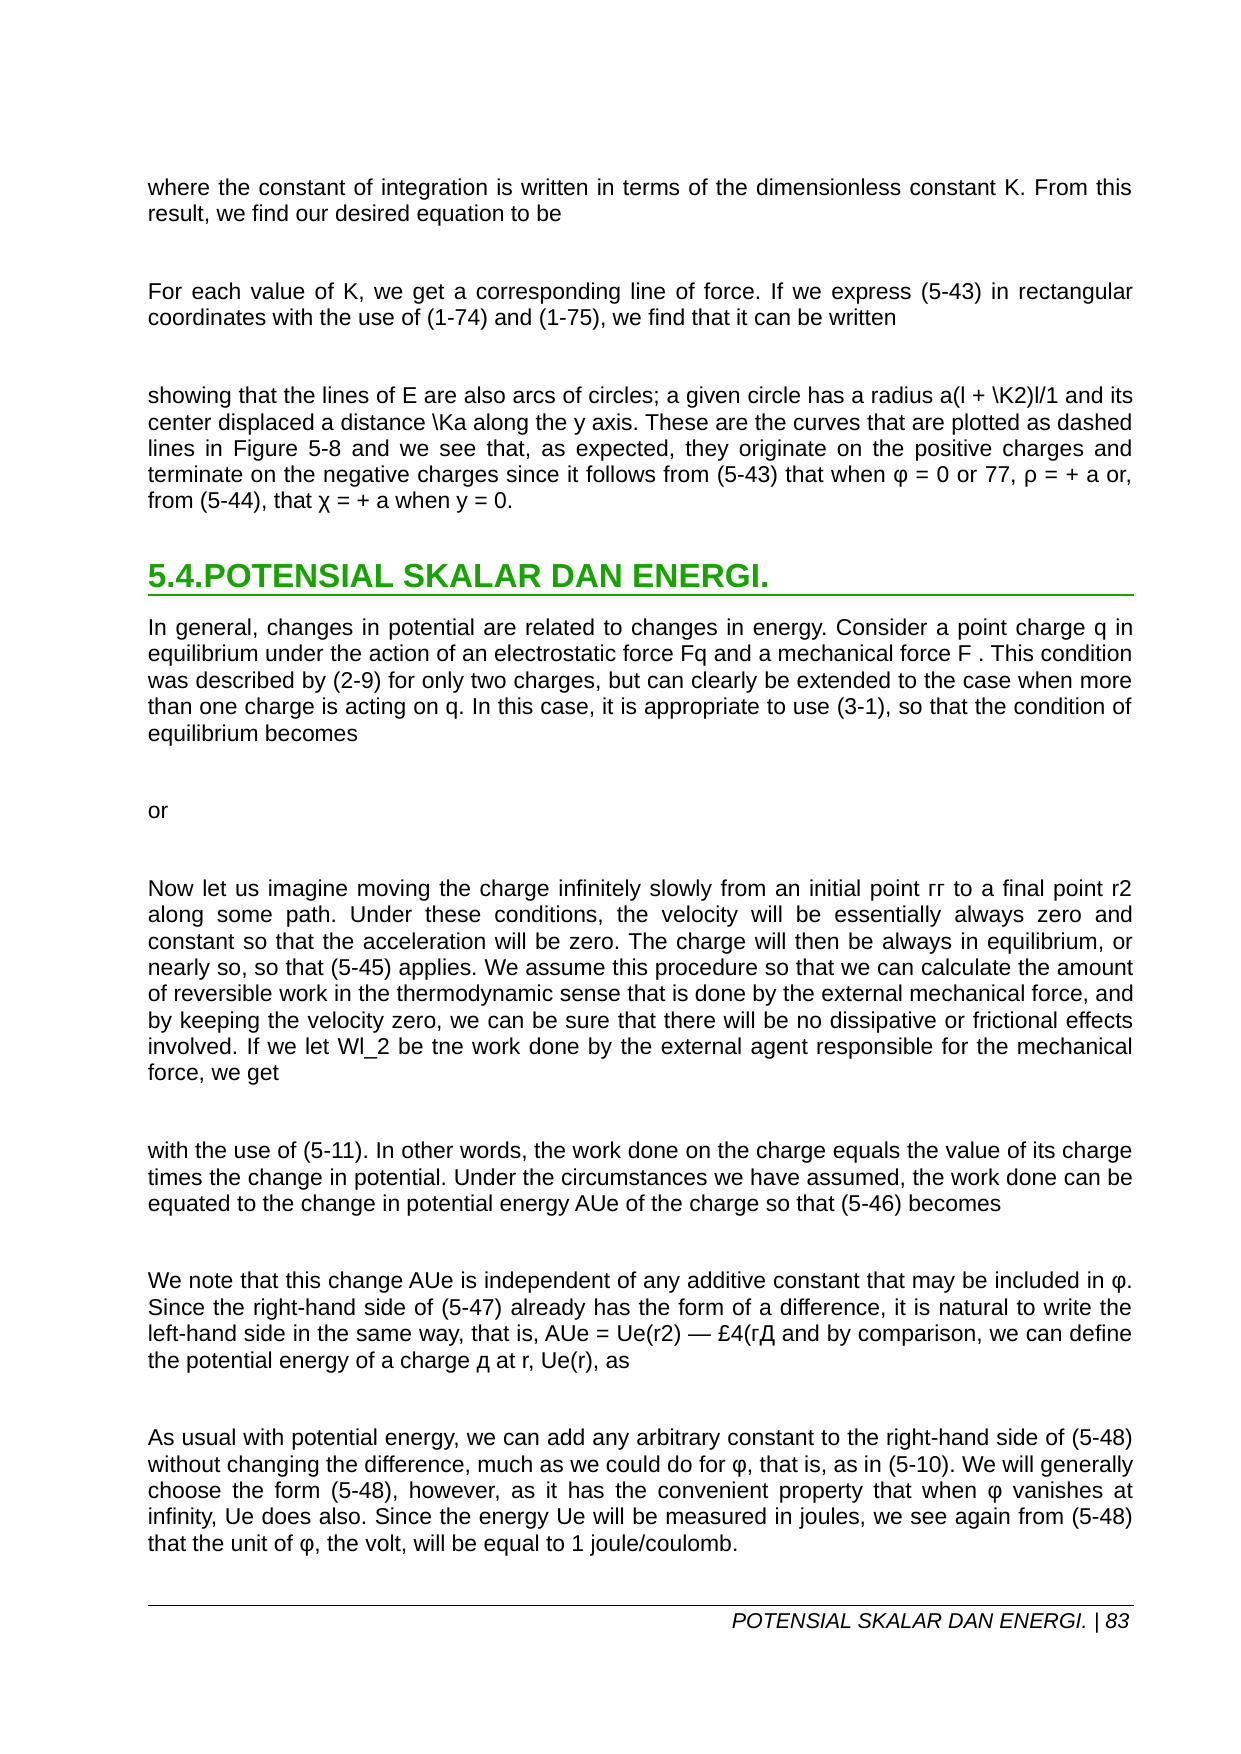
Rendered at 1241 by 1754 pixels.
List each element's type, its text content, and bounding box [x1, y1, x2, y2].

subtitle POTENSIAL SKALAR DAN ENERGI. [148, 556, 1134, 594]
text We note that this change AUe is independent of any additive constant that may be included in φ. Since the right-hand side of (5-47) already has the form of a difference, it is natural to write the left-hand side in the same way, that is, AUe = Ue(r2) — £4(гД and by comparison, we can define the potential energy of a charge д at r, Ue(r), as [148, 1267, 1134, 1373]
text In general, changes in potential are related to changes in energy. Consider a point charge q in equilibrium under the action of an electrostatic force Fq and a mechanical force F . This condition was described by (2-9) for only two charges, but can clearly be extended to the case when more than one charge is acting on q. In this case, it is appropriate to use (3-1), so that the condition of equilibrium becomes [148, 614, 1134, 746]
text Now let us imagine moving the charge infinitely slowly from an initial point гг to a final point r2 along some path. Under these conditions, the velocity will be essentially always zero and constant so that the acceleration will be zero. The charge will then be always in equilibrium, or nearly so, so that (5-45) applies. We assume this procedure so that we can calculate the amount of reversible work in the thermodynamic sense that is done by the external mechanical force, and by keeping the velocity zero, we can be sure that there will be no dissipative or frictional effects involved. If we let Wl_2 be tne work done by the external agent responsible for the mechanical force, we get [148, 875, 1134, 1086]
text with the use of (5-11). In other words, the work done on the charge equals the value of its charge times the change in potential. Under the circumstances we have assumed, the work done can be equated to the change in potential energy AUe of the charge so that (5-46) becomes [148, 1137, 1134, 1216]
text showing that the lines of Ε are also arcs of circles; a given circle has a radius a(l + \K2)l/1 and its center displaced a distance \Ka along the у axis. These are the curves that are plotted as dashed lines in Figure 5-8 and we see that, as expected, they originate on the positive charges and terminate on the negative charges since it follows from (5-43) that when φ = 0 or 77, ρ = + a or, from (5-44), that χ = + a when у = 0. [148, 382, 1134, 514]
text As usual with potential energy, we can add any arbitrary constant to the right-hand side of (5-48) without changing the difference, much as we could do for φ, that is, as in (5-10). We will generally choose the form (5-48), however, as it has the convenient property that when φ vanishes at infinity, Ue does also. Since the energy Ue will be measured in joules, we see again from (5-48) that the unit of φ, the volt, will be equal to 1 joule/coulomb. [148, 1424, 1134, 1556]
text For each value of K, we get a corresponding line of force. If we express (5-43) in rectangular coordinates with the use of (1-74) and (1-75), we find that it can be written [148, 278, 1134, 331]
text where the constant of integration is written in terms of the dimensionless constant K. From this result, we find our desired equation to be [148, 174, 1134, 227]
text or [148, 797, 1134, 823]
